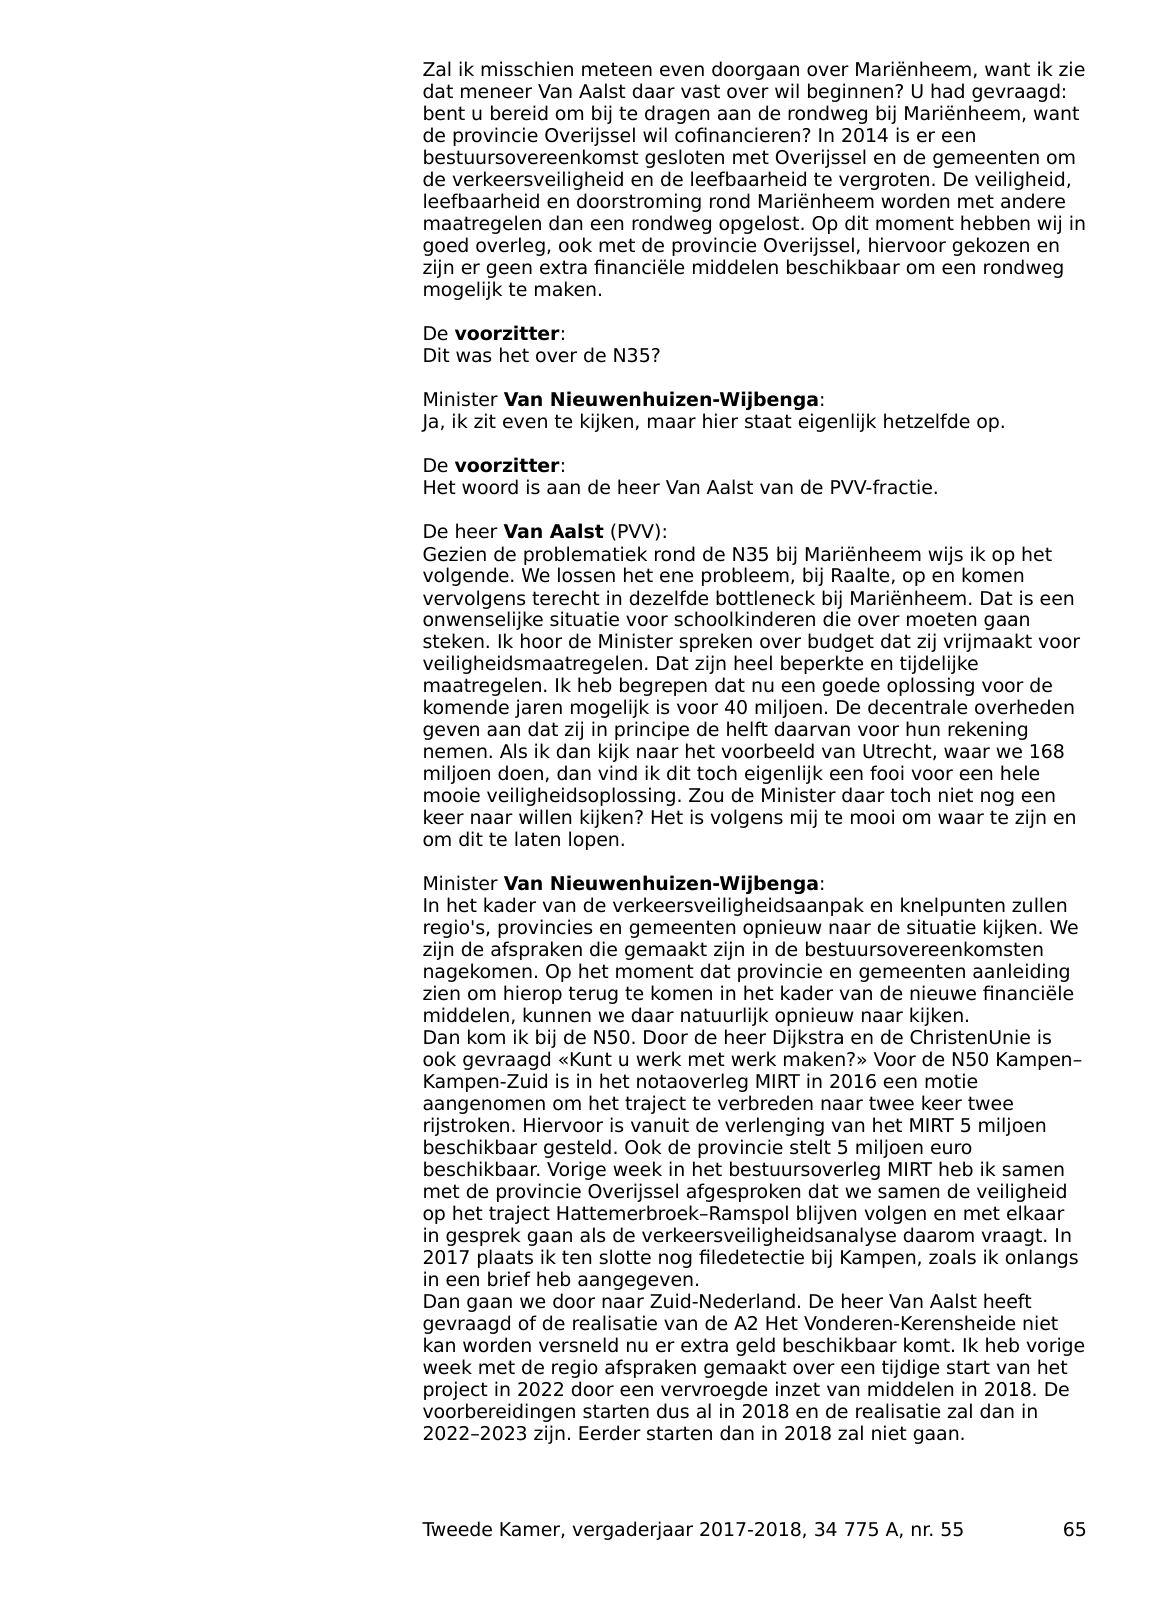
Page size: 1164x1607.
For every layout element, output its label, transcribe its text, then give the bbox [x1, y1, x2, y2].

text In het kader van de verkeersveiligheidsaanpak en knelpunten zullen regio's, provincies en gemeenten opnieuw naar de situatie kijken. We zijn de afspraken die gemaakt zijn in de bestuursovereenkomsten nagekomen. Op het moment dat provincie en gemeenten aanleiding zien om hierop terug te komen in het kader van de nieuwe financiële middelen, kunnen we daar natuurlijk opnieuw naar kijken. [422, 895, 1087, 1027]
text De heer Van Aalst (PVV): [422, 521, 1087, 543]
text Dan kom ik bij de N50. Door de heer Dijkstra en de ChristenUnie is ook gevraagd «Kunt u werk met werk maken?» Voor de N50 Kampen–Kampen-Zuid is in het notaoverleg MIRT in 2016 een motie aangenomen om het traject te verbreden naar twee keer twee rijstroken. Hiervoor is vanuit de verlenging van het MIRT 5 miljoen beschikbaar gesteld. Ook de provincie stelt 5 miljoen euro beschikbaar. Vorige week in het bestuursoverleg MIRT heb ik samen met de provincie Overijssel afgesproken dat we samen de veiligheid op het traject Hattemerbroek–Ramspol blijven volgen en met elkaar in gesprek gaan als de verkeersveiligheidsanalyse daarom vraagt. In 2017 plaats ik ten slotte nog filedetectie bij Kampen, zoals ik onlangs in een brief heb aangegeven. [422, 1027, 1087, 1291]
text Zal ik misschien meteen even doorgaan over Mariënheem, want ik zie dat meneer Van Aalst daar vast over wil beginnen? U had gevraagd: bent u bereid om bij te dragen aan de rondweg bij Mariënheem, want de provincie Overijssel wil cofinancieren? In 2014 is er een bestuursovereenkomst gesloten met Overijssel en de gemeenten om de verkeersveiligheid en de leefbaarheid te vergroten. De veiligheid, leefbaarheid en doorstroming rond Mariënheem worden met andere maatregelen dan een rondweg opgelost. Op dit moment hebben wij in goed overleg, ook met de provincie Overijssel, hiervoor gekozen en zijn er geen extra financiële middelen beschikbaar om een rondweg mogelijk te maken. [422, 59, 1087, 301]
text Het woord is aan de heer Van Aalst van de PVV-fractie. [422, 477, 1087, 499]
text Minister Van Nieuwenhuizen-Wijbenga: [422, 389, 1087, 411]
text De voorzitter: [422, 323, 1087, 345]
text Dan gaan we door naar Zuid-Nederland. De heer Van Aalst heeft gevraagd of de realisatie van de A2 Het Vonderen-Kerensheide niet kan worden versneld nu er extra geld beschikbaar komt. Ik heb vorige week met de regio afspraken gemaakt over een tijdige start van het project in 2022 door een vervroegde inzet van middelen in 2018. De voorbereidingen starten dus al in 2018 en de realisatie zal dan in 2022–2023 zijn. Eerder starten dan in 2018 zal niet gaan. [422, 1291, 1087, 1445]
text Minister Van Nieuwenhuizen-Wijbenga: [422, 873, 1087, 895]
text De voorzitter: [422, 455, 1087, 477]
text Ja, ik zit even te kijken, maar hier staat eigenlijk hetzelfde op. [422, 411, 1087, 433]
text Dit was het over de N35? [422, 345, 1087, 367]
text Gezien de problematiek rond de N35 bij Mariënheem wijs ik op het volgende. We lossen het ene probleem, bij Raalte, op en komen vervolgens terecht in dezelfde bottleneck bij Mariënheem. Dat is een onwenselijke situatie voor schoolkinderen die over moeten gaan steken. Ik hoor de Minister spreken over budget dat zij vrijmaakt voor veiligheidsmaatregelen. Dat zijn heel beperkte en tijdelijke maatregelen. Ik heb begrepen dat nu een goede oplossing voor de komende jaren mogelijk is voor 40 miljoen. De decentrale overheden geven aan dat zij in principe de helft daarvan voor hun rekening nemen. Als ik dan kijk naar het voorbeeld van Utrecht, waar we 168 miljoen doen, dan vind ik dit toch eigenlijk een fooi voor een hele mooie veiligheidsoplossing. Zou de Minister daar toch niet nog een keer naar willen kijken? Het is volgens mij te mooi om waar te zijn en om dit te laten lopen. [422, 543, 1087, 851]
